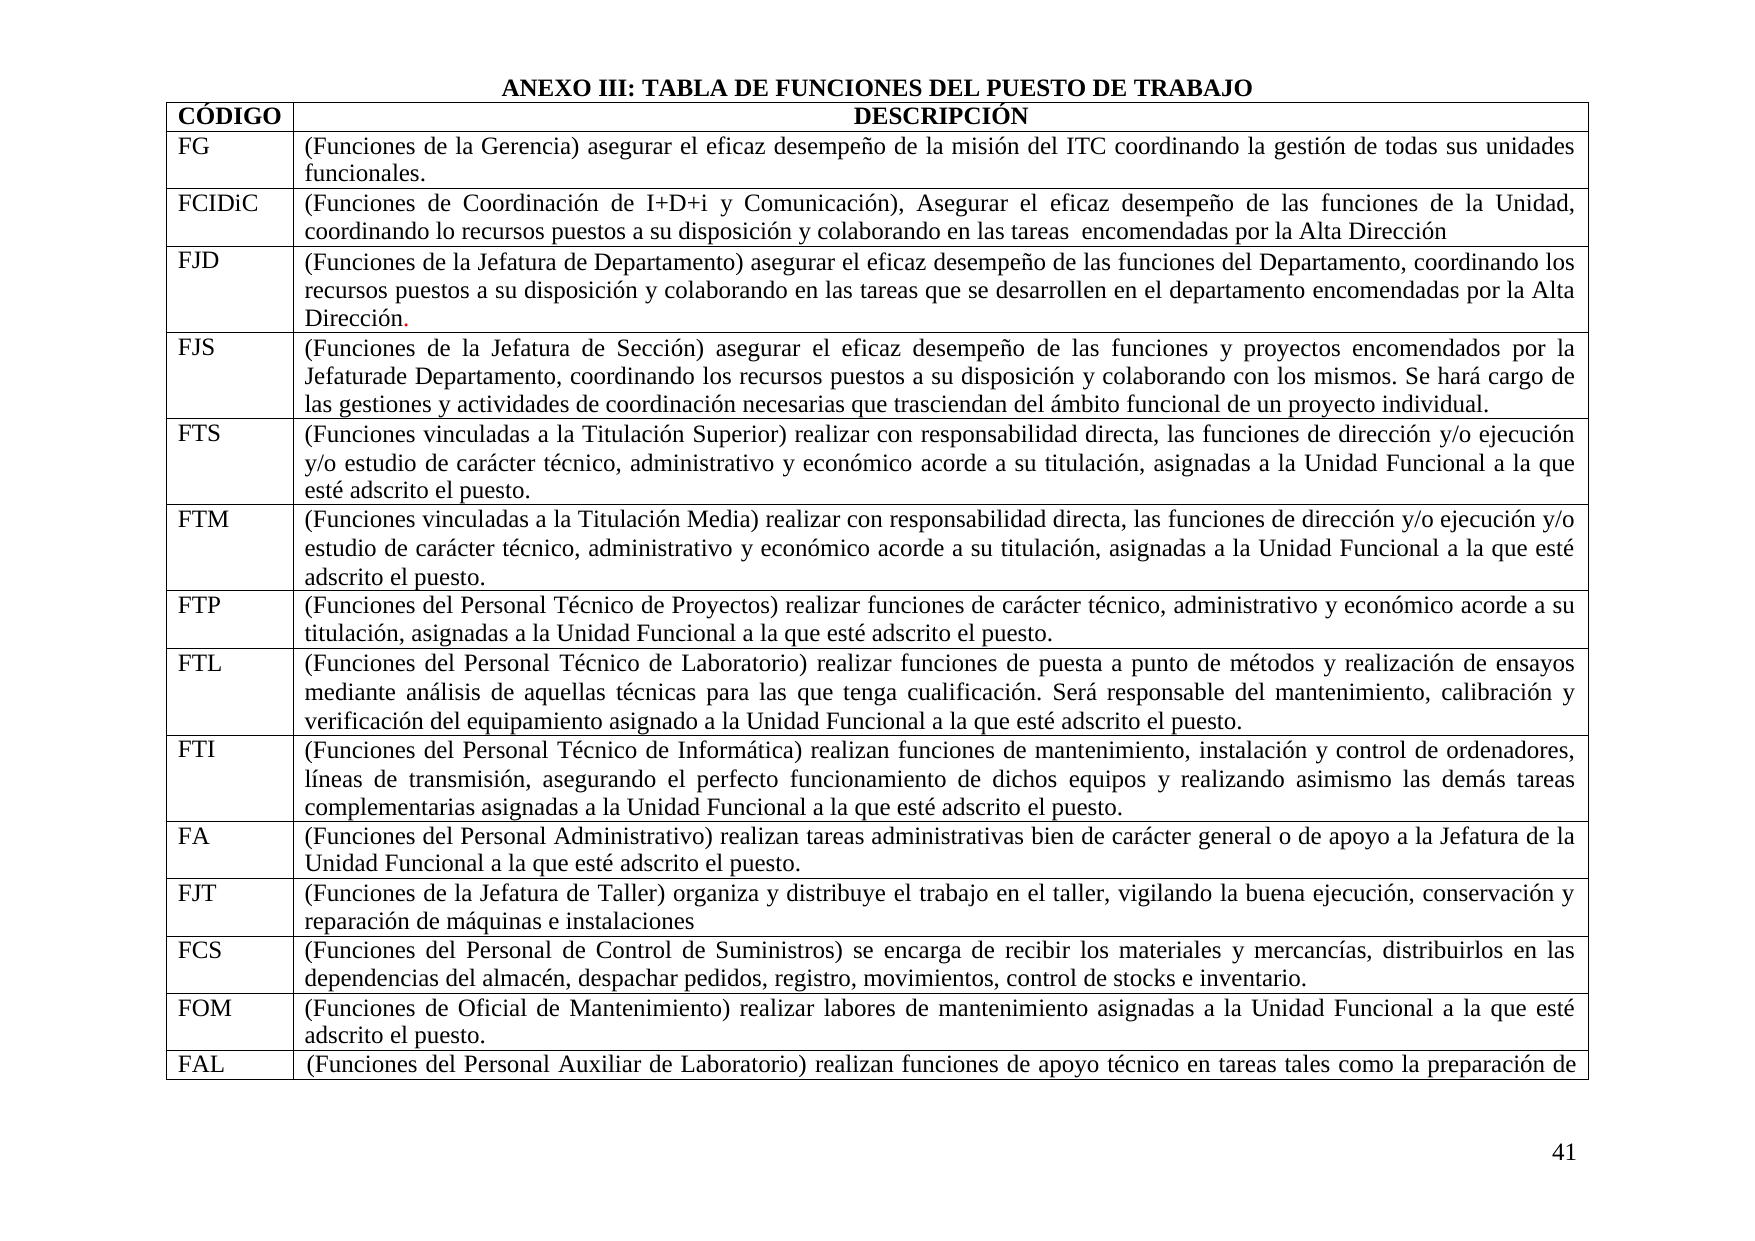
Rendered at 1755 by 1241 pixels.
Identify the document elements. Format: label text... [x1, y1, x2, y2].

table_cell (Funciones del Personal de Control de Suministros) se encarga de recibir los materiales y mercancías, distribuirlos en las dependencias del almacén, despachar pedidos, registro, movimientos, control de stocks e inventario. [294, 937, 1588, 993]
table_cell (Funciones de la Jefatura de Taller) organiza y distribuye el trabajo en el taller, vigilando la buena ejecución, conservación y reparación de máquinas e instalaciones [294, 879, 1588, 936]
table_header DESCRIPCIÓN [294, 103, 1588, 131]
table_cell FOM [167, 994, 293, 1050]
table_cell (Funciones de la Jefatura de Sección) asegurar el eficaz desempeño de las funciones y proyectos encomendados por la Jefaturade Departamento, coordinando los recursos puestos a su disposición y colaborando con los mismos. Se hará cargo de las gestiones y actividades de coordinación necesarias que trasciendan del ámbito funcional de un proyecto individual. [294, 333, 1588, 418]
table_cell FTS [167, 419, 293, 504]
table_cell FJS [167, 333, 293, 418]
table_cell FCS [167, 937, 293, 993]
table_cell FTP [167, 591, 293, 648]
table_header CÓDIGO [167, 103, 293, 131]
table_cell (Funciones del Personal Técnico de Proyectos) realizar funciones de carácter técnico, administrativo y económico acorde a su titulación, asignadas a la Unidad Funcional a la que esté adscrito el puesto. [294, 591, 1588, 648]
table_cell FG [167, 132, 293, 188]
table_cell (Funciones vinculadas a la Titulación Media) realizar con responsabilidad directa, las funciones de dirección y/o ejecución y/o estudio de carácter técnico, administrativo y económico acorde a su titulación, asignadas a la Unidad Funcional a la que esté adscrito el puesto. [294, 505, 1588, 590]
table_cell FAL [167, 1051, 293, 1079]
table_cell (Funciones del Personal Administrativo) realizan tareas administrativas bien de carácter general o de apoyo a la Jefatura de la Unidad Funcional a la que esté adscrito el puesto. [294, 822, 1588, 878]
text ANEXO III: TABLA DE FUNCIONES DEL PUESTO DE TRABAJO [488, 73, 1266, 101]
table_cell FA [167, 822, 293, 878]
table_cell (Funciones de la Jefatura de Departamento) asegurar el eficaz desempeño de las funciones del Departamento, coordinando los recursos puestos a su disposición y colaborando en las tareas que se desarrollen en el departamento encomendadas por la Alta Dirección. [294, 247, 1588, 332]
table_cell FTI [167, 736, 293, 821]
table_cell FTL [167, 649, 293, 734]
table_cell (Funciones de la Gerencia) asegurar el eficaz desempeño de la misión del ITC coordinando la gestión de todas sus unidades funcionales. [294, 132, 1588, 188]
table_cell (Funciones de Coordinación de I+D+i y Comunicación), Asegurar el eficaz desempeño de las funciones de la Unidad, coordinando lo recursos puestos a su disposición y colaborando en las tareas encomendadas por la Alta Dirección [294, 189, 1588, 246]
table_cell FCIDiC [167, 189, 293, 246]
table_cell FTM [167, 505, 293, 590]
table_cell (Funciones vinculadas a la Titulación Superior) realizar con responsabilidad directa, las funciones de dirección y/o ejecución y/o estudio de carácter técnico, administrativo y económico acorde a su titulación, asignadas a la Unidad Funcional a la que esté adscrito el puesto. [294, 419, 1588, 504]
table_cell FJD [167, 247, 293, 332]
table_cell (Funciones del Personal Auxiliar de Laboratorio) realizan funciones de apoyo técnico en tareas tales como la preparación de [294, 1051, 1588, 1079]
table_cell (Funciones del Personal Técnico de Informática) realizan funciones de mantenimiento, instalación y control de ordenadores, líneas de transmisión, asegurando el perfecto funcionamiento de dichos equipos y realizando asimismo las demás tareas complementarias asignadas a la Unidad Funcional a la que esté adscrito el puesto. [294, 736, 1588, 821]
table_cell (Funciones del Personal Técnico de Laboratorio) realizar funciones de puesta a punto de métodos y realización de ensayos mediante análisis de aquellas técnicas para las que tenga cualificación. Será responsable del mantenimiento, calibración y verificación del equipamiento asignado a la Unidad Funcional a la que esté adscrito el puesto. [294, 649, 1588, 734]
table_cell (Funciones de Oficial de Mantenimiento) realizar labores de mantenimiento asignadas a la Unidad Funcional a la que esté adscrito el puesto. [294, 994, 1588, 1050]
table_cell FJT [167, 879, 293, 936]
